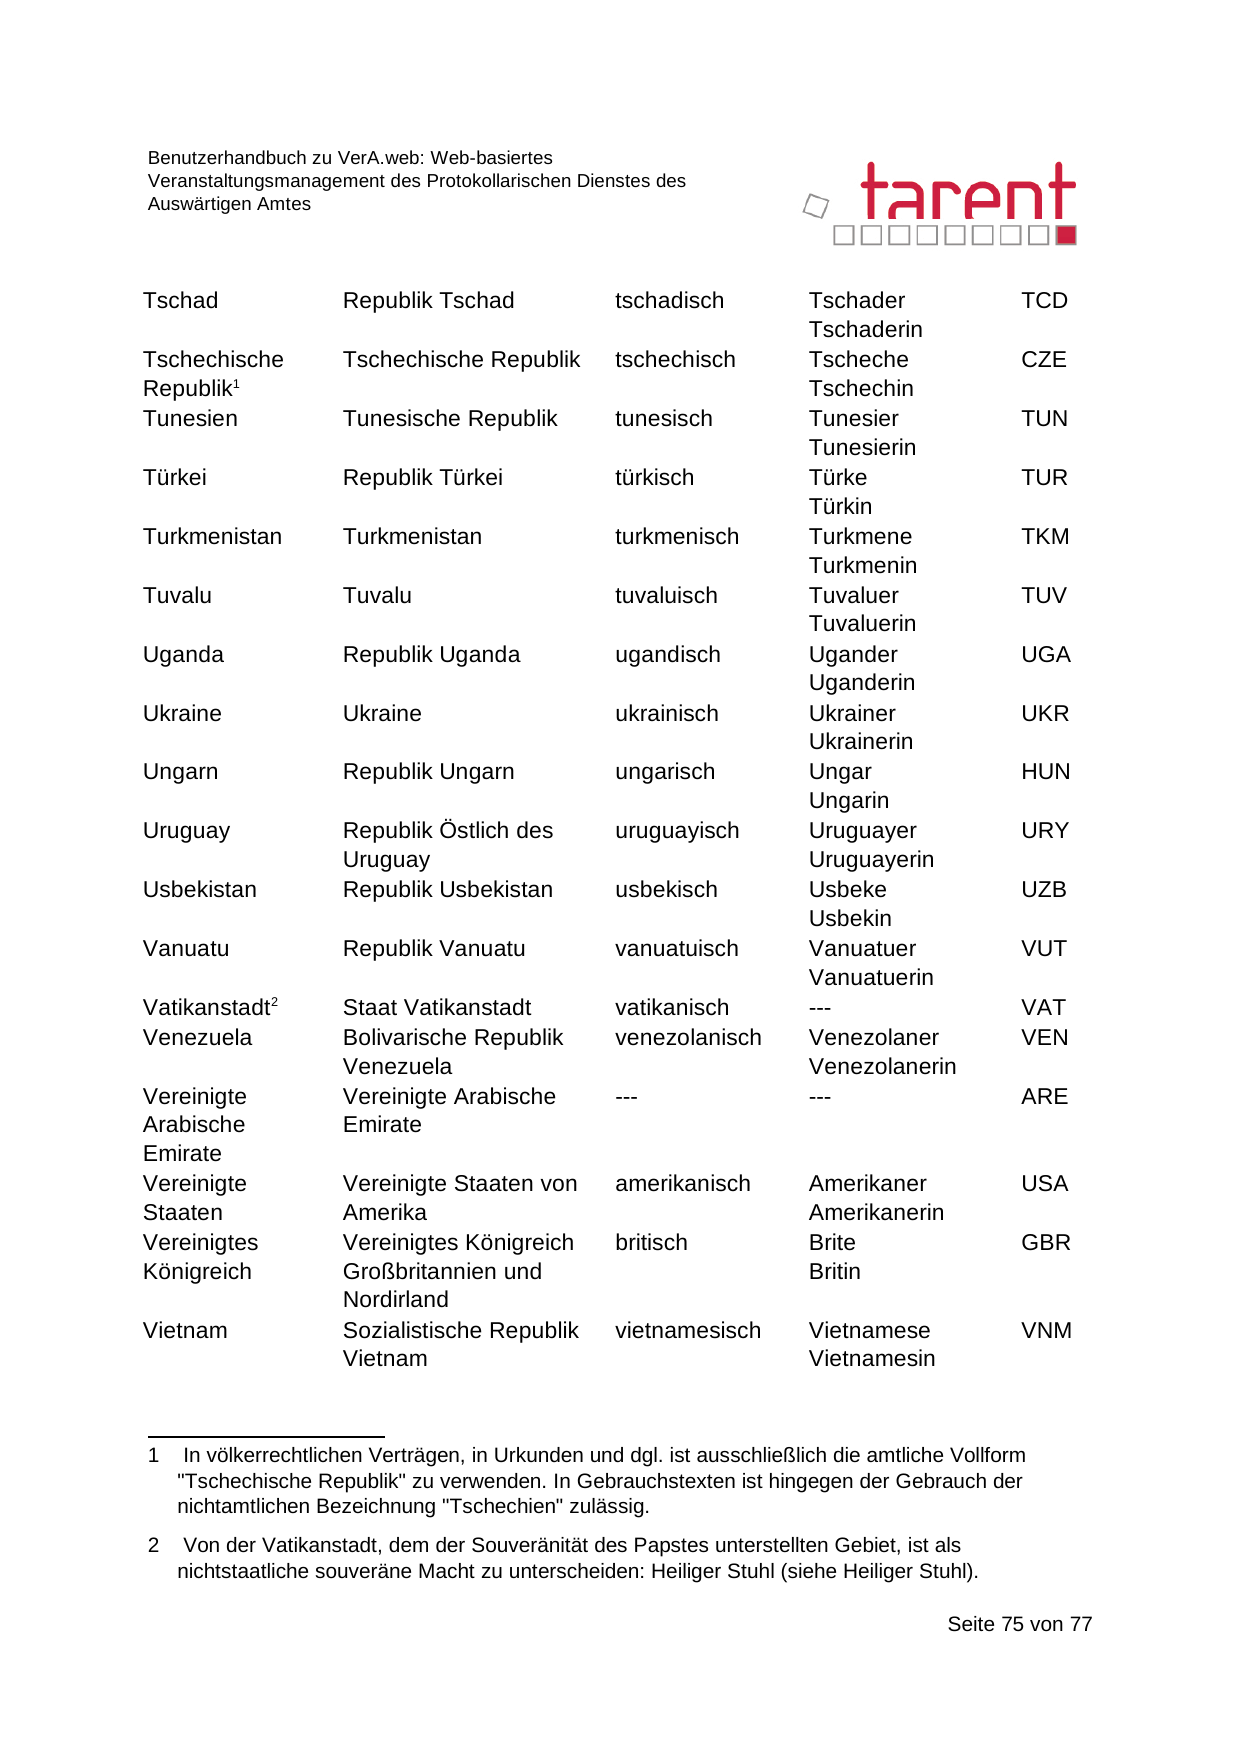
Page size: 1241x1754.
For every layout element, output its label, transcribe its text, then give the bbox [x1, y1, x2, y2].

table_cell --- [801, 990, 1014, 1020]
table_cell Vereinigte Arabische Emirate [135, 1079, 335, 1167]
table_cell Staat Vatikanstadt [335, 990, 608, 1020]
table_cell Republik Türkei [335, 460, 608, 519]
table_cell usbekisch [608, 872, 801, 931]
table_cell URY [1014, 814, 1107, 872]
table_cell Ukraine [135, 696, 335, 754]
table_cell Turkmenistan [335, 519, 608, 578]
table_cell Uganda [135, 637, 335, 696]
table_cell UGA [1014, 637, 1107, 696]
table_cell Republik Usbekistan [335, 872, 608, 931]
table_cell CZE [1014, 343, 1107, 401]
table_cell Venezolaner Venezolanerin [801, 1020, 1014, 1079]
table_cell tunesisch [608, 401, 801, 460]
table_cell vatikanisch [608, 990, 801, 1020]
table_cell ungarisch [608, 755, 801, 813]
table_cell uruguayisch [608, 814, 801, 872]
table_cell venezolanisch [608, 1020, 801, 1079]
table_cell vietnamesisch [608, 1313, 801, 1372]
table_cell Tschad [135, 284, 335, 343]
table_cell --- [801, 1079, 1014, 1167]
table_cell Uruguayer Uruguayerin [801, 814, 1014, 872]
table_cell Republik Uganda [335, 637, 608, 696]
table_cell vanuatuisch [608, 931, 801, 990]
table_cell Amerikaner Amerikanerin [801, 1167, 1014, 1225]
table_cell USA [1014, 1167, 1107, 1225]
table_cell Turkmenistan [135, 519, 335, 578]
table_cell VNM [1014, 1313, 1107, 1372]
table_cell Tunesische Republik [335, 401, 608, 460]
table_cell Tuvalu [335, 578, 608, 637]
table_cell Brite Britin [801, 1225, 1014, 1313]
table_cell Tuvaluer Tuvaluerin [801, 578, 1014, 637]
table_cell VUT [1014, 931, 1107, 990]
table_cell Tscheche Tschechin [801, 343, 1014, 401]
table_cell Vereinigte Staaten von Amerika [335, 1167, 608, 1225]
table_cell TCD [1014, 284, 1107, 343]
table_cell Ukraine [335, 696, 608, 754]
table_cell --- [608, 1079, 801, 1167]
table_cell Ungar Ungarin [801, 755, 1014, 813]
table_cell TKM [1014, 519, 1107, 578]
table_cell Usbeke Usbekin [801, 872, 1014, 931]
table_cell Vietnamese Vietnamesin [801, 1313, 1014, 1372]
table_cell VAT [1014, 990, 1107, 1020]
table_cell tschadisch [608, 284, 801, 343]
table_cell Tschechische Republik [335, 343, 608, 401]
table_cell HUN [1014, 755, 1107, 813]
table_cell Usbekistan [135, 872, 335, 931]
table_cell Tschechische Republik [135, 343, 335, 401]
table_cell Turkmene Turkmenin [801, 519, 1014, 578]
table_cell tschechisch [608, 343, 801, 401]
table_cell GBR [1014, 1225, 1107, 1313]
table_cell britisch [608, 1225, 801, 1313]
table_cell Vietnam [135, 1313, 335, 1372]
table_cell Vereinigtes Königreich [135, 1225, 335, 1313]
table_cell UZB [1014, 872, 1107, 931]
table_cell Republik Östlich des Uruguay [335, 814, 608, 872]
table_cell Ukrainer Ukrainerin [801, 696, 1014, 754]
table_cell VEN [1014, 1020, 1107, 1079]
picture [790, 151, 1091, 255]
table_cell Ungarn [135, 755, 335, 813]
table_cell TUR [1014, 460, 1107, 519]
table_cell Ugander Uganderin [801, 637, 1014, 696]
table_cell Venezuela [135, 1020, 335, 1079]
table_cell Vanuatu [135, 931, 335, 990]
table_cell Tschader Tschaderin [801, 284, 1014, 343]
table_cell Vereinigte Staaten [135, 1167, 335, 1225]
table_cell UKR [1014, 696, 1107, 754]
table_cell Türkei [135, 460, 335, 519]
table_cell ugandisch [608, 637, 801, 696]
table_cell Sozialistische Republik Vietnam [335, 1313, 608, 1372]
table_cell TUN [1014, 401, 1107, 460]
table_cell Türke Türkin [801, 460, 1014, 519]
table_cell ukrainisch [608, 696, 801, 754]
table_cell Vatikanstadt [135, 990, 335, 1020]
table_cell Tuvalu [135, 578, 335, 637]
table_cell ARE [1014, 1079, 1107, 1167]
table_cell Vanuatuer Vanuatuerin [801, 931, 1014, 990]
table_cell amerikanisch [608, 1167, 801, 1225]
table_cell Tunesien [135, 401, 335, 460]
table_cell turkmenisch [608, 519, 801, 578]
table_cell Republik Vanuatu [335, 931, 608, 990]
table_cell türkisch [608, 460, 801, 519]
table_cell Vereinigte Arabische Emirate [335, 1079, 608, 1167]
table_cell Tunesier Tunesierin [801, 401, 1014, 460]
table_cell Bolivarische Republik Venezuela [335, 1020, 608, 1079]
table_cell TUV [1014, 578, 1107, 637]
table_cell Vereinigtes Königreich Großbritannien und Nordirland [335, 1225, 608, 1313]
table_cell Uruguay [135, 814, 335, 872]
table_cell Republik Tschad [335, 284, 608, 343]
table_cell tuvaluisch [608, 578, 801, 637]
table_cell Republik Ungarn [335, 755, 608, 813]
